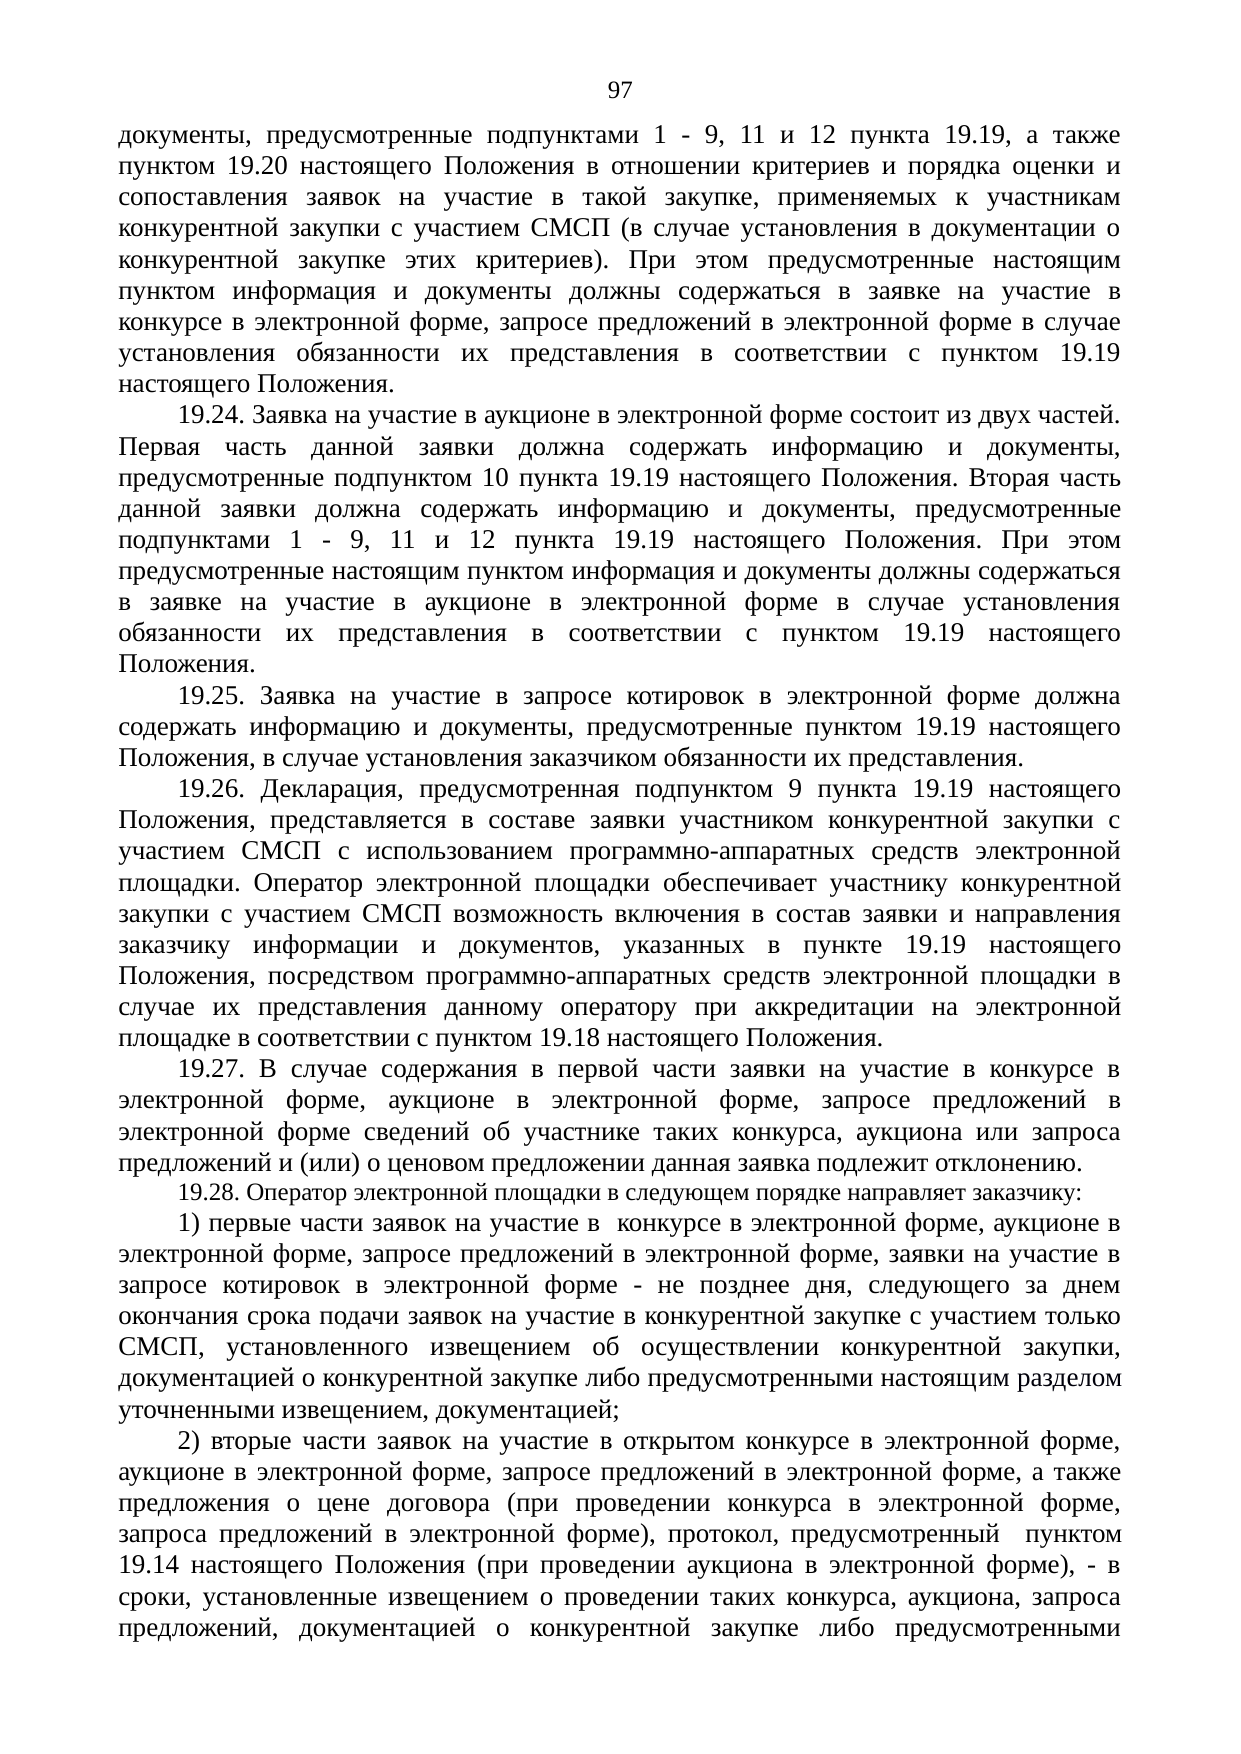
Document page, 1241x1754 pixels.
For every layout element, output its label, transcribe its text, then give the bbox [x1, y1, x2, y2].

text 1) первые части заявок на участие в конкурсе в электронной форме, аукционе в электронной форме, запросе предложений в электронной форме, заявки на участие в запросе котировок в электронной форме - не позднее дня, следующего за днем окончания срока подачи заявок на участие в конкурентной закупке с участием только СМСП, установленного извещением об осуществлении конкурентной закупки, документацией о конкурентной закупке либо предусмотренными настоящим разделом уточненными извещением, документацией; [118, 1206, 1122, 1424]
text 19.28. Оператор электронной площадки в следующем порядке направляет заказчику: [118, 1177, 1122, 1206]
text документы, предусмотренные подпунктами 1 - 9, 11 и 12 пункта 19.19, а также пунктом 19.20 настоящего Положения в отношении критериев и порядка оценки и сопоставления заявок на участие в такой закупке, применяемых к участникам конкурентной закупки с участием СМСП (в случае установления в документации о конкурентной закупке этих критериев). При этом предусмотренные настоящим пунктом информация и документы должны содержаться в заявке на участие в конкурсе в электронной форме, запросе предложений в электронной форме в случае установления обязанности их представления в соответствии с пунктом 19.19 настоящего Положения. [118, 118, 1122, 398]
text 19.27. В случае содержания в первой части заявки на участие в конкурсе в электронной форме, аукционе в электронной форме, запросе предложений в электронной форме сведений об участнике таких конкурса, аукциона или запроса предложений и (или) о ценовом предложении данная заявка подлежит отклонению. [118, 1052, 1122, 1177]
text 2) вторые части заявок на участие в открытом конкурсе в электронной форме, аукционе в электронной форме, запросе предложений в электронной форме, а также предложения о цене договора (при проведении конкурса в электронной форме, запроса предложений в электронной форме), протокол, предусмотренный пунктом 19.14 настоящего Положения (при проведении аукциона в электронной форме), - в сроки, установленные извещением о проведении таких конкурса, аукциона, запроса предложений, документацией о конкурентной закупке либо предусмотренными [118, 1424, 1122, 1642]
text 19.24. Заявка на участие в аукционе в электронной форме состоит из двух частей. Первая часть данной заявки должна содержать информацию и документы, предусмотренные подпунктом 10 пункта 19.19 настоящего Положения. Вторая часть данной заявки должна содержать информацию и документы, предусмотренные подпунктами 1 - 9, 11 и 12 пункта 19.19 настоящего Положения. При этом предусмотренные настоящим пунктом информация и документы должны содержаться в заявке на участие в аукционе в электронной форме в случае установления обязанности их представления в соответствии с пунктом 19.19 настоящего Положения. [118, 398, 1122, 679]
text 19.25. Заявка на участие в запросе котировок в электронной форме должна содержать информацию и документы, предусмотренные пунктом 19.19 настоящего Положения, в случае установления заказчиком обязанности их представления. [118, 679, 1122, 772]
text 19.26. Декларация, предусмотренная подпунктом 9 пункта 19.19 настоящего Положения, представляется в составе заявки участником конкурентной закупки с участием СМСП с использованием программно-аппаратных средств электронной площадки. Оператор электронной площадки обеспечивает участнику конкурентной закупки с участием СМСП возможность включения в состав заявки и направления заказчику информации и документов, указанных в пункте 19.19 настоящего Положения, посредством программно-аппаратных средств электронной площадки в случае их представления данному оператору при аккредитации на электронной площадке в соответствии с пунктом 19.18 настоящего Положения. [118, 772, 1122, 1052]
